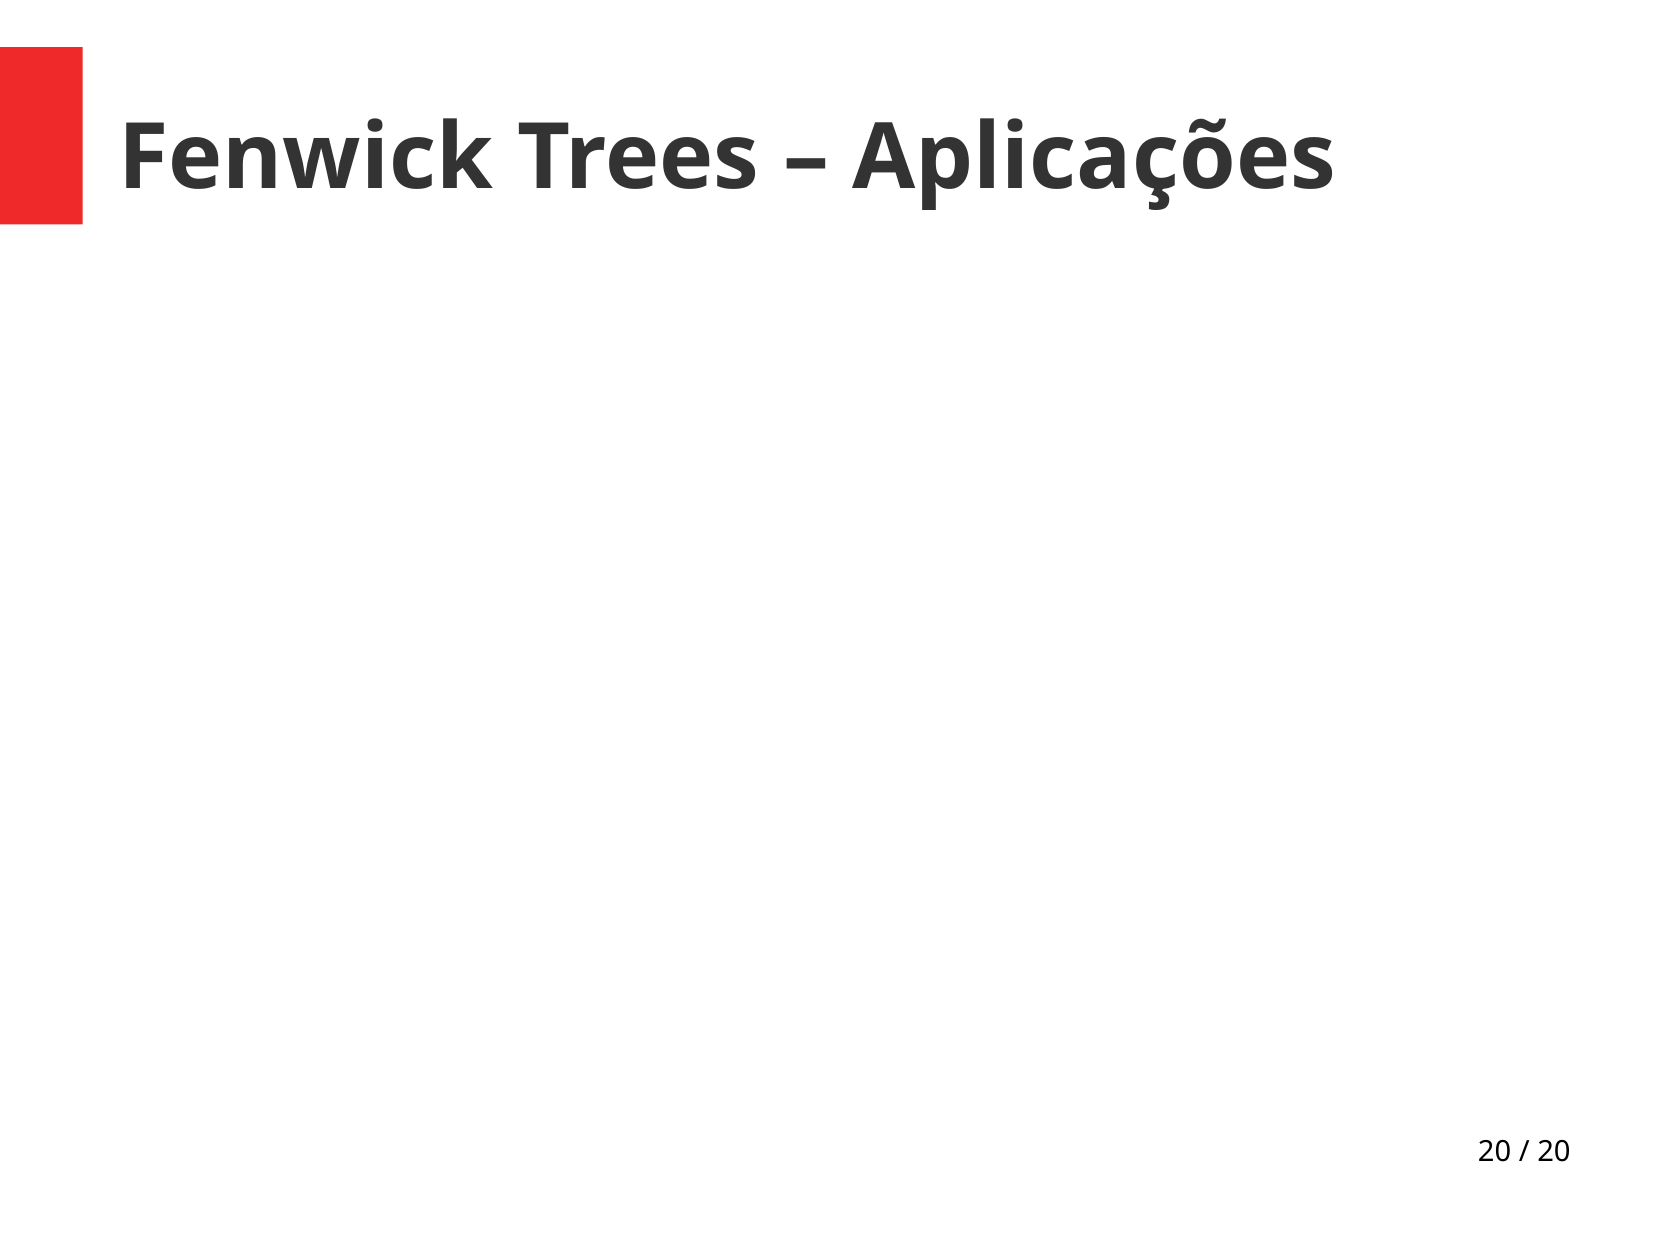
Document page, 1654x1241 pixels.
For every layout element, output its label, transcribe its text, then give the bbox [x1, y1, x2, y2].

title Fenwick Trees – Aplicações [118, 49, 1571, 257]
